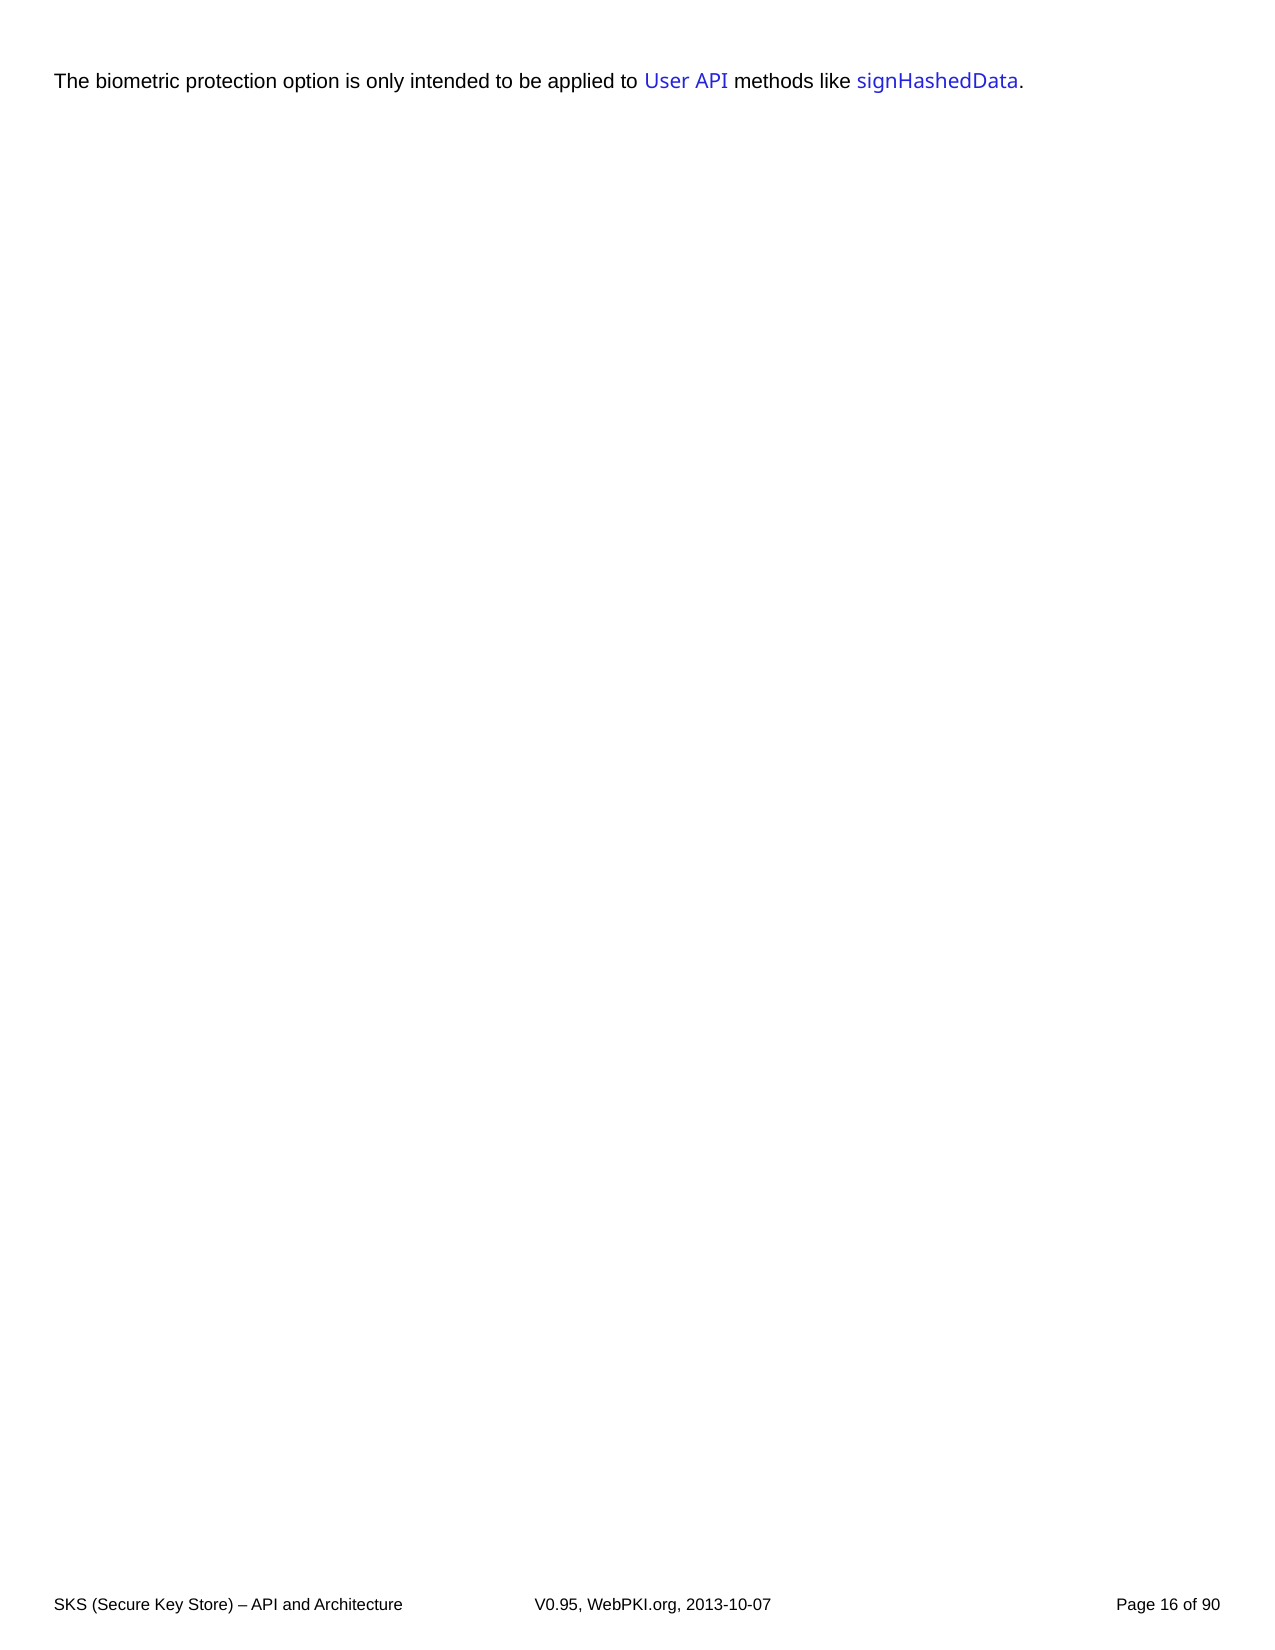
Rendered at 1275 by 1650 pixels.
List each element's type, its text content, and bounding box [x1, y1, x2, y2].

text The biometric protection option is only intended to be applied to User API methods like signHashedData. [54, 66, 1221, 94]
